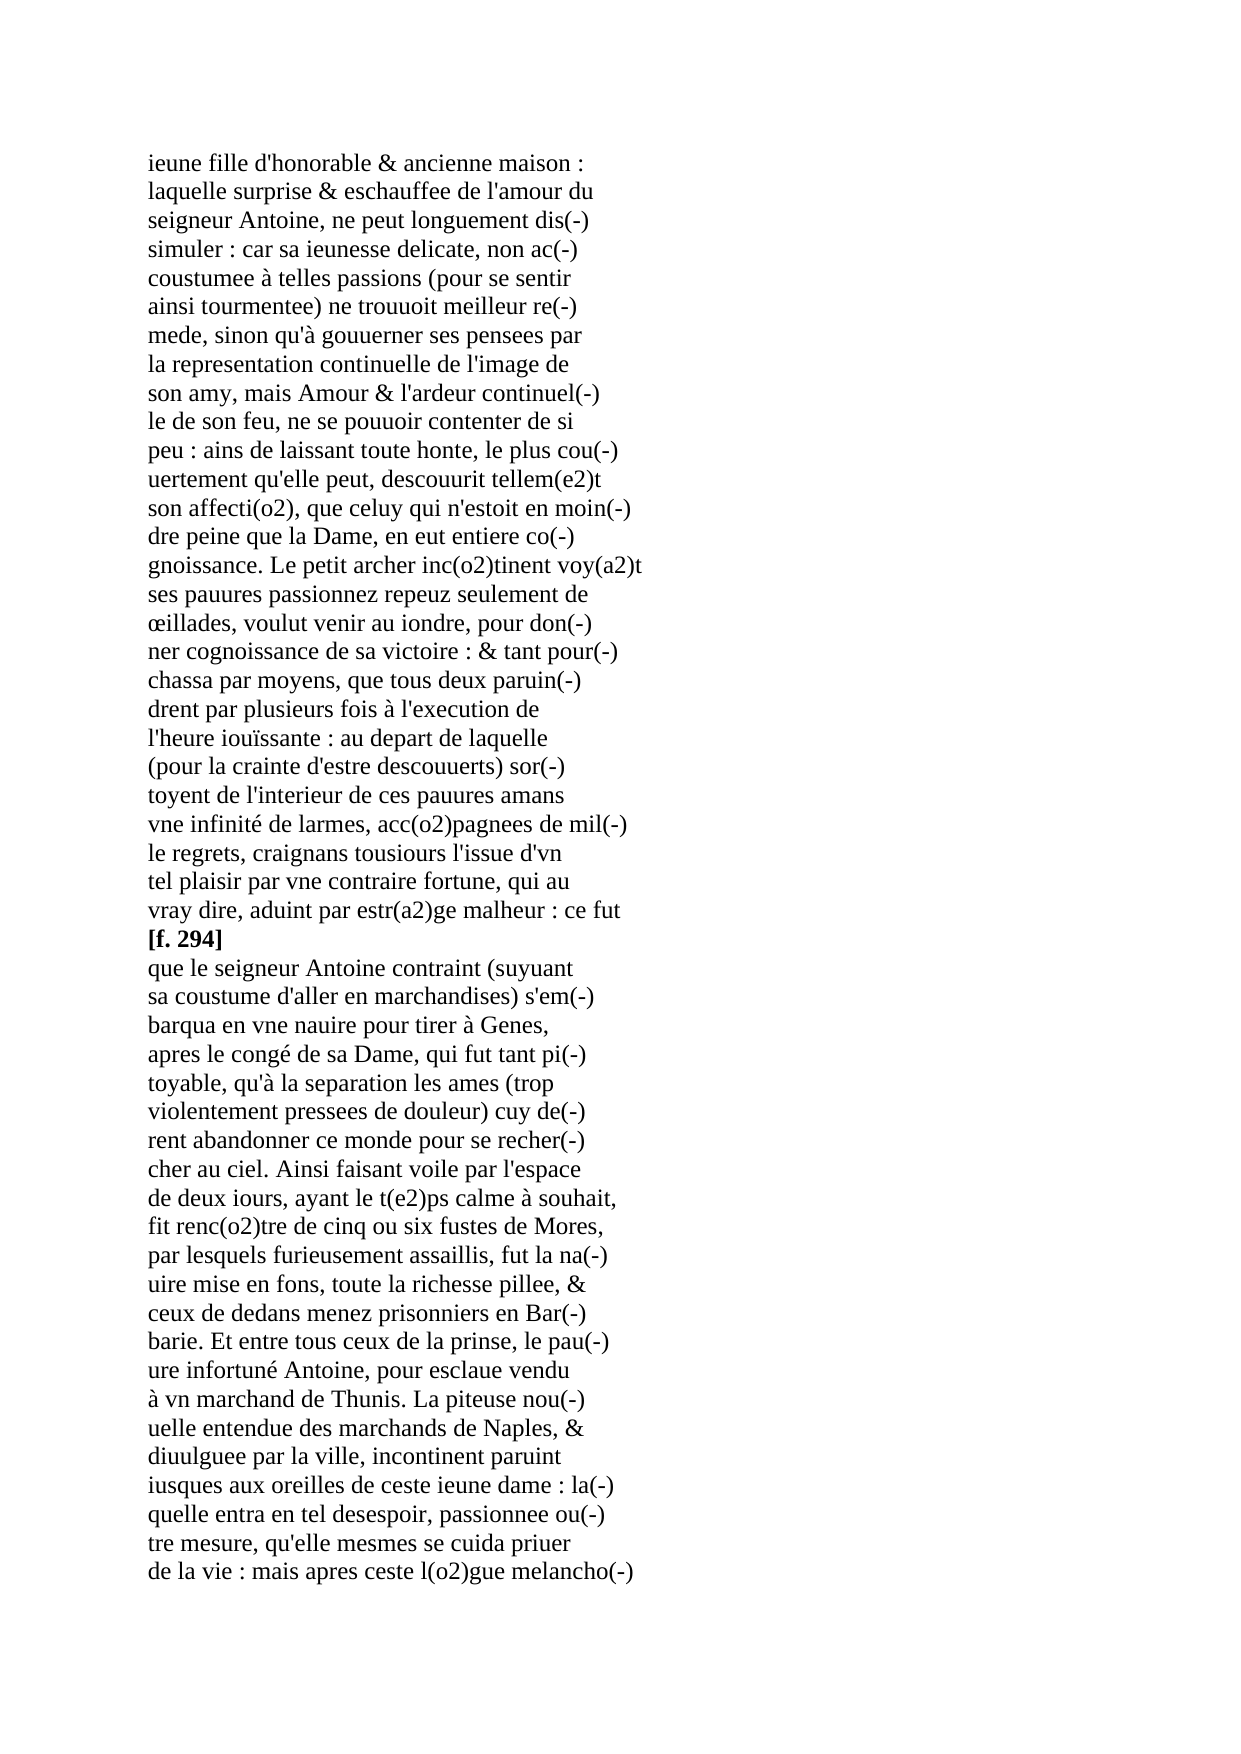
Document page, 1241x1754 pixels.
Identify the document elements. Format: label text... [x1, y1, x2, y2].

text ieune fille d'honorable & ancienne maison : laquelle surprise & eschauffee de l'amour du seigneur Antoine, ne peut longuement dis(-) simuler : car sa ieunesse delicate, non ac(-) coustumee à telles passions (pour se sentir ainsi tourmentee) ne trouuoit meilleur re(-) mede, sinon qu'à gouuerner ses pensees par la representation continuelle de l'image de son amy, mais Amour & l'ardeur continuel(-) le de son feu, ne se pouuoir contenter de si peu : ains de laissant toute honte, le plus cou(-) uertement qu'elle peut, descouurit tellem(e2)t son affecti(o2), que celuy qui n'estoit en moin(-) dre peine que la Dame, en eut entiere co(-) gnoissance. Le petit archer inc(o2)tinent voy(a2)t ses pauures passionnez repeuz seulement de œillades, voulut venir au iondre, pour don(-) ner cognoissance de sa victoire : & tant pour(-) chassa par moyens, que tous deux paruin(-) drent par plusieurs fois à l'execution de l'heure iouïssante : au depart de laquelle (pour la crainte d'estre descouuerts) sor(-) toyent de l'interieur de ces pauures amans vne infinité de larmes, acc(o2)pagnees de mil(-) le regrets, craignans tousiours l'issue d'vn tel plaisir par vne contraire fortune, qui au vray dire, aduint par estr(a2)ge malheur : ce fut [f. 294] que le seigneur Antoine contraint (suyuant sa coustume d'aller en marchandises) s'em(-) barqua en vne nauire pour tirer à Genes, apres le congé de sa Dame, qui fut tant pi(-) toyable, qu'à la separation les ames (trop violentement pressees de douleur) cuy de(-) rent abandonner ce monde pour se recher(-) cher au ciel. Ainsi faisant voile par l'espace de deux iours, ayant le t(e2)ps calme à souhait, fit renc(o2)tre de cinq ou six fustes de Mores, par lesquels furieusement assaillis, fut la na(-) uire mise en fons, toute la richesse pillee, & ceux de dedans menez prisonniers en Bar(-) barie. Et entre tous ceux de la prinse, le pau(-) ure infortuné Antoine, pour esclaue vendu à vn marchand de Thunis. La piteuse nou(-) uelle entendue des marchands de Naples, & diuulguee par la ville, incontinent paruint iusques aux oreilles de ceste ieune dame : la(-) quelle entra en tel desespoir, passionnee ou(-) tre mesure, qu'elle mesmes se cuida priuer de la vie : mais apres ceste l(o2)gue melancho(-) [148, 148, 1093, 1585]
